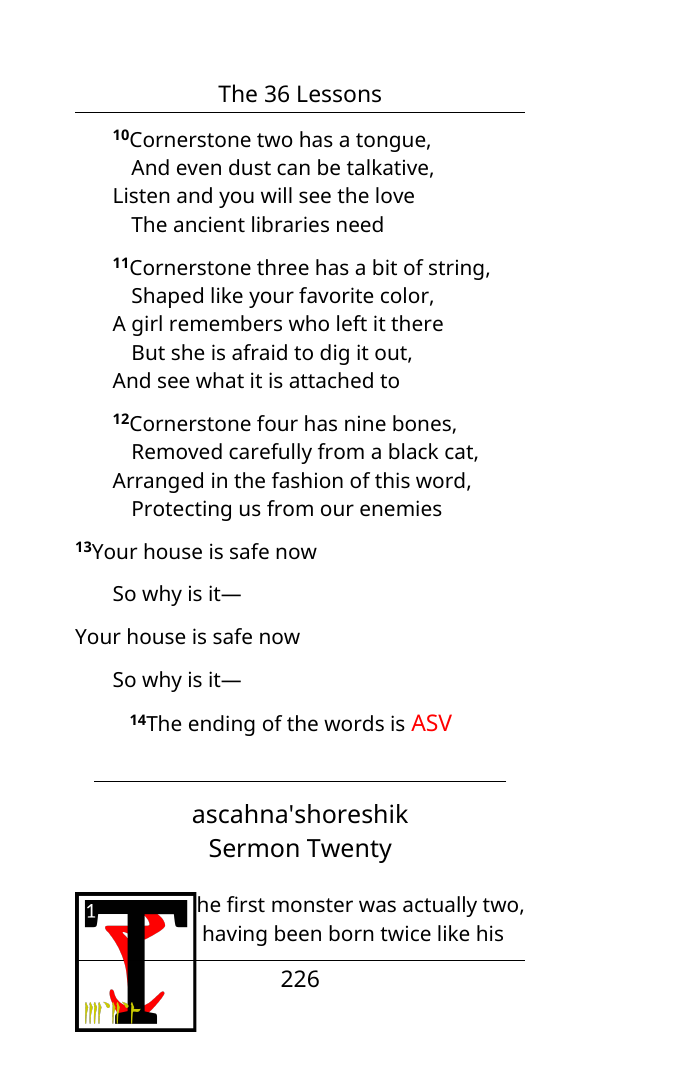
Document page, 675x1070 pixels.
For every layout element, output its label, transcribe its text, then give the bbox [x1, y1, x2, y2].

text Arranged in the fashion of this word, [112, 466, 525, 494]
text And even dust can be talkative, [131, 153, 525, 182]
text he first monster was actually two, [75, 890, 525, 919]
text The ancient libraries need [131, 210, 525, 238]
text 13Your house is safe now [75, 537, 525, 565]
text Sermon Twenty [75, 831, 525, 865]
text And see what it is attached to [112, 366, 525, 395]
text A girl remembers who left it there [112, 309, 525, 338]
text 12Cornerstone four has nine bones, [112, 409, 525, 437]
picture [75, 892, 197, 1032]
text Removed carefully from a black cat, [131, 437, 525, 466]
text 10Cornerstone two has a tongue, [112, 125, 525, 153]
text So why is it— [112, 665, 525, 693]
text ascahna'shoreshik [75, 797, 525, 831]
text Shaped like your favorite color, [131, 281, 525, 309]
text 11Cornerstone three has a bit of string, [112, 253, 525, 281]
text So why is it— [112, 579, 525, 608]
text Protecting us from our enemies [131, 494, 525, 523]
text Your house is safe now [75, 622, 525, 651]
text having been born twice like his [197, 919, 525, 947]
text 14The ending of the words is ASV [75, 707, 506, 739]
text Listen and you will see the love [112, 182, 525, 210]
text But she is afraid to dig it out, [131, 338, 525, 366]
